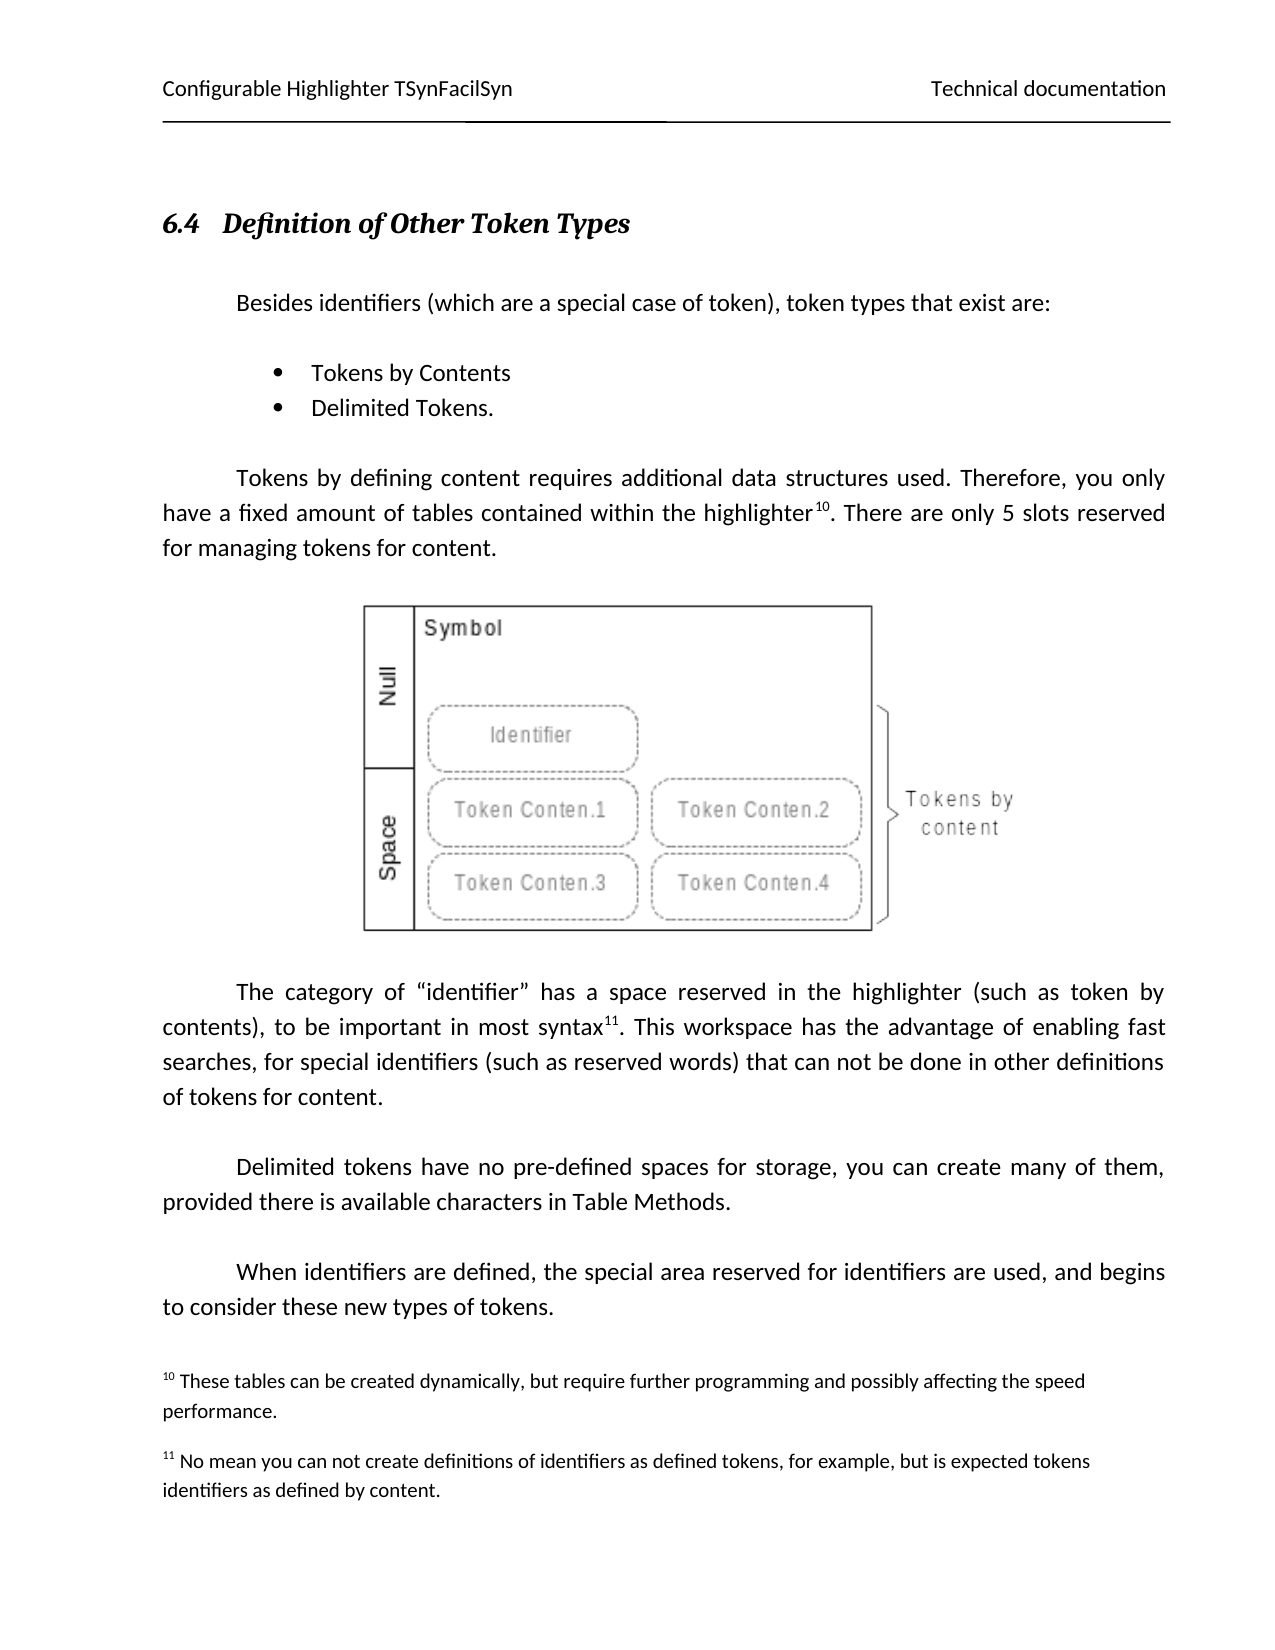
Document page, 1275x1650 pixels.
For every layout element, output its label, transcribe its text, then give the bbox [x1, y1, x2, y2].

text No mean you can not create definitions of identifiers as defined tokens, for example, but is expected tokens identifiers as defined by content. [162, 1448, 1167, 1502]
text Besides identifiers (which are a special case of token), token types that exist are: [162, 287, 1167, 318]
text Tokens by defining content requires additional data structures used. Therefore, you only have a fixed amount of tables contained within the highlighter. There are only 5 slots reserved for managing tokens for content. [162, 462, 1167, 563]
text The category of “identifier” has a space reserved in the highlighter (such as token by contents), to be important in most syntax. This workspace has the advantage of enabling fast searches, for special identifiers (such as reserved words) that can not be done in other definitions of tokens for content. [162, 976, 1167, 1112]
list Tokens by Contents [274, 357, 1167, 388]
list Delimited Tokens. [274, 392, 1167, 423]
subtitle Definition of Other Token Types [162, 208, 1167, 241]
text When identifiers are defined, the special area reserved for identifiers are used, and begins to consider these new types of tokens. [162, 1256, 1167, 1322]
text These tables can be created dynamically, but require further programming and possibly affecting the speed performance. [162, 1369, 1167, 1423]
text Delimited tokens have no pre-defined spaces for storage, you can create many of them, provided there is available characters in Table Methods. [162, 1151, 1167, 1217]
